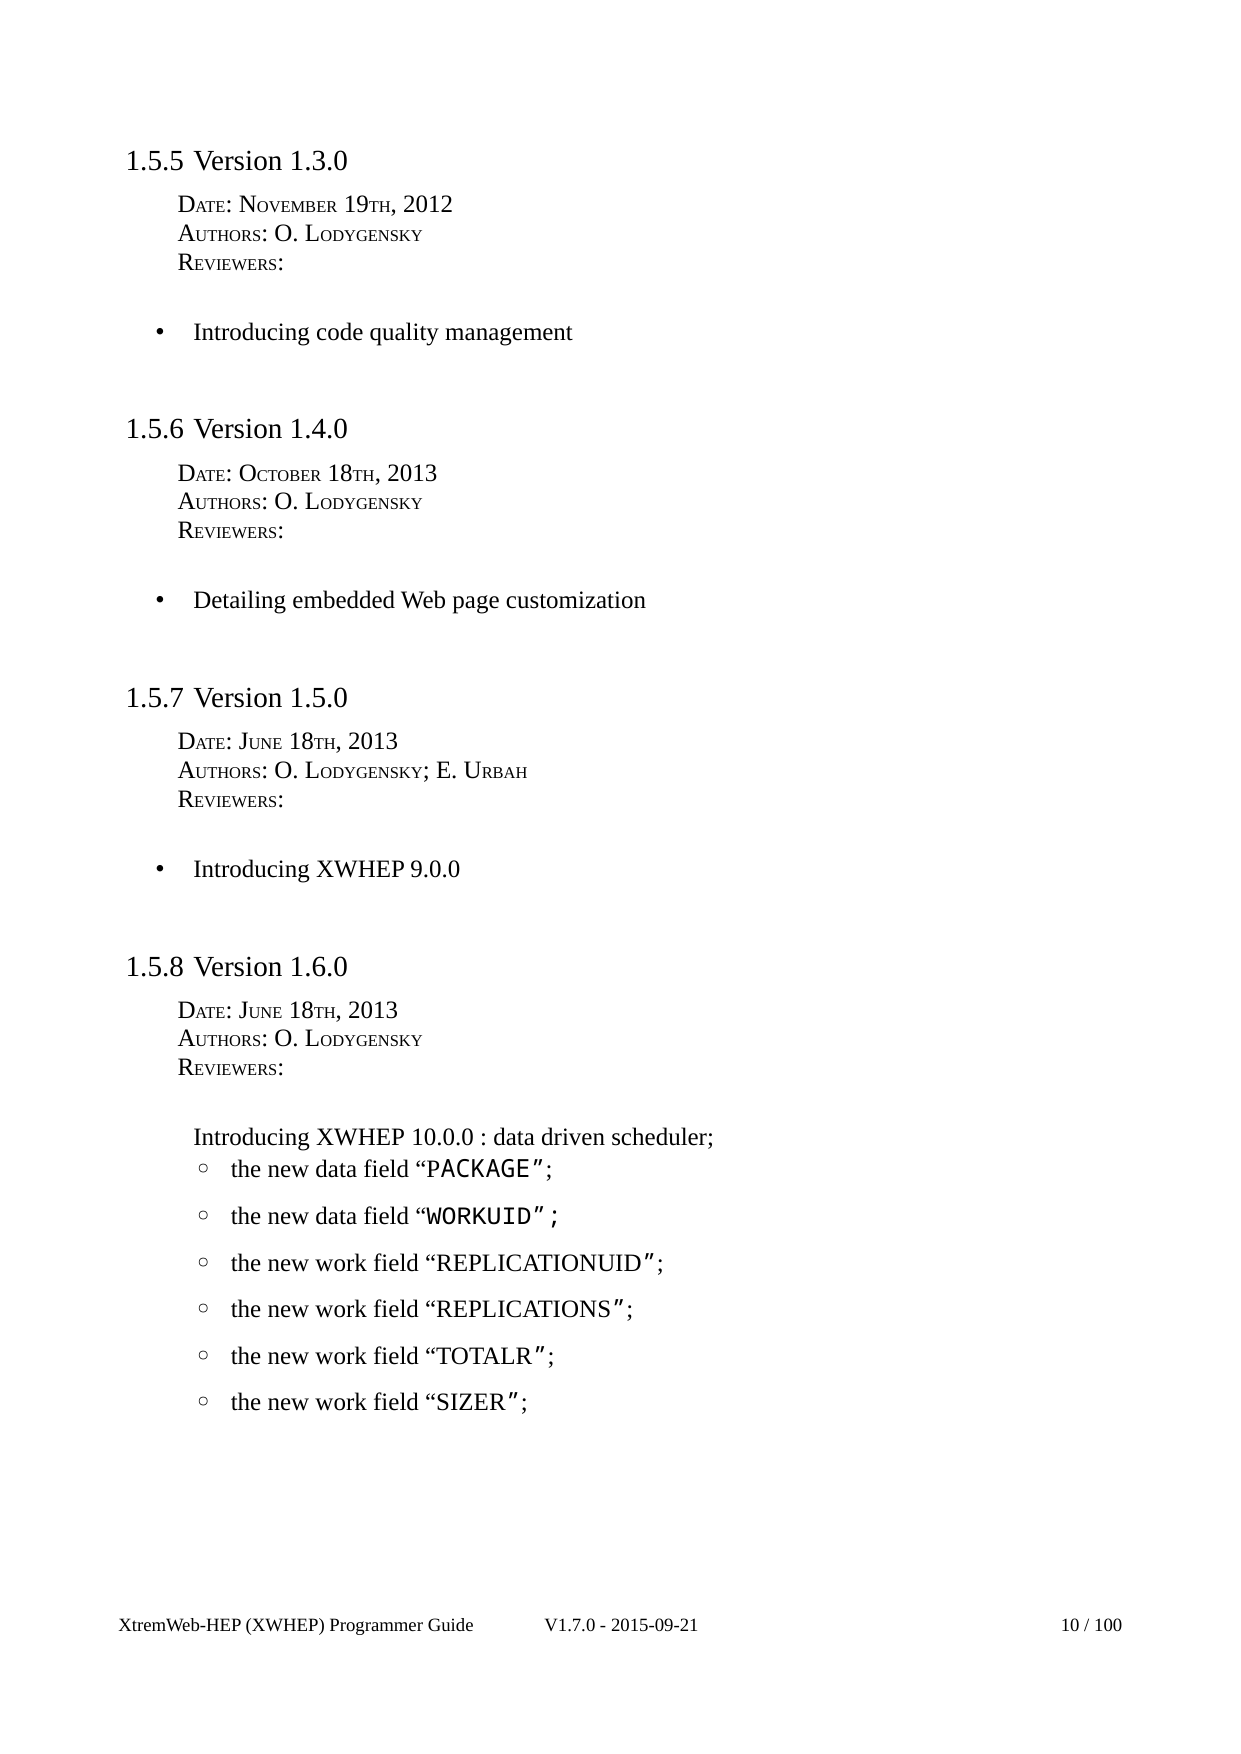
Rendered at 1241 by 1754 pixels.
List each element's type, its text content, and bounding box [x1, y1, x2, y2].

text Date: October 18th, 2013 [177, 458, 1122, 486]
text Date: November 19th, 2012 [177, 189, 1122, 218]
list Detailing embedded Web page customization [156, 585, 1122, 614]
list the new work field “REPLICATIONS”; [193, 1291, 1122, 1325]
text Reviewers: [177, 247, 1122, 275]
text Authors: O. Lodygensky [177, 486, 1122, 515]
list the new work field “REPLICATIONUID”; [193, 1244, 1122, 1278]
text Authors: O. Lodygensky [177, 218, 1122, 247]
text Date: June 18th, 2013 [177, 995, 1122, 1023]
list Introducing XWHEP 9.0.0 [156, 854, 1122, 882]
subtitle Version 1.6.0 [118, 949, 1122, 982]
subtitle Version 1.3.0 [118, 143, 1122, 177]
text Reviewers: [177, 515, 1122, 544]
text Reviewers: [177, 1052, 1122, 1081]
list Introducing code quality management [156, 317, 1122, 345]
list Introducing XWHEP 10.0.0 : data driven scheduler; [156, 1122, 1122, 1151]
subtitle Version 1.5.0 [118, 680, 1122, 714]
text Authors: O. Lodygensky; E. Urbah [177, 755, 1122, 784]
list the new work field “TOTALR”; [193, 1337, 1122, 1372]
text Authors: O. Lodygensky [177, 1023, 1122, 1052]
list the new work field “SIZER”; [193, 1384, 1122, 1418]
text Reviewers: [177, 784, 1122, 812]
list the new data field “WORKUID”; [193, 1198, 1122, 1232]
subtitle Version 1.4.0 [118, 412, 1122, 445]
list the new data field “PACKAGE”; [193, 1151, 1122, 1185]
text Date: June 18th, 2013 [177, 726, 1122, 755]
